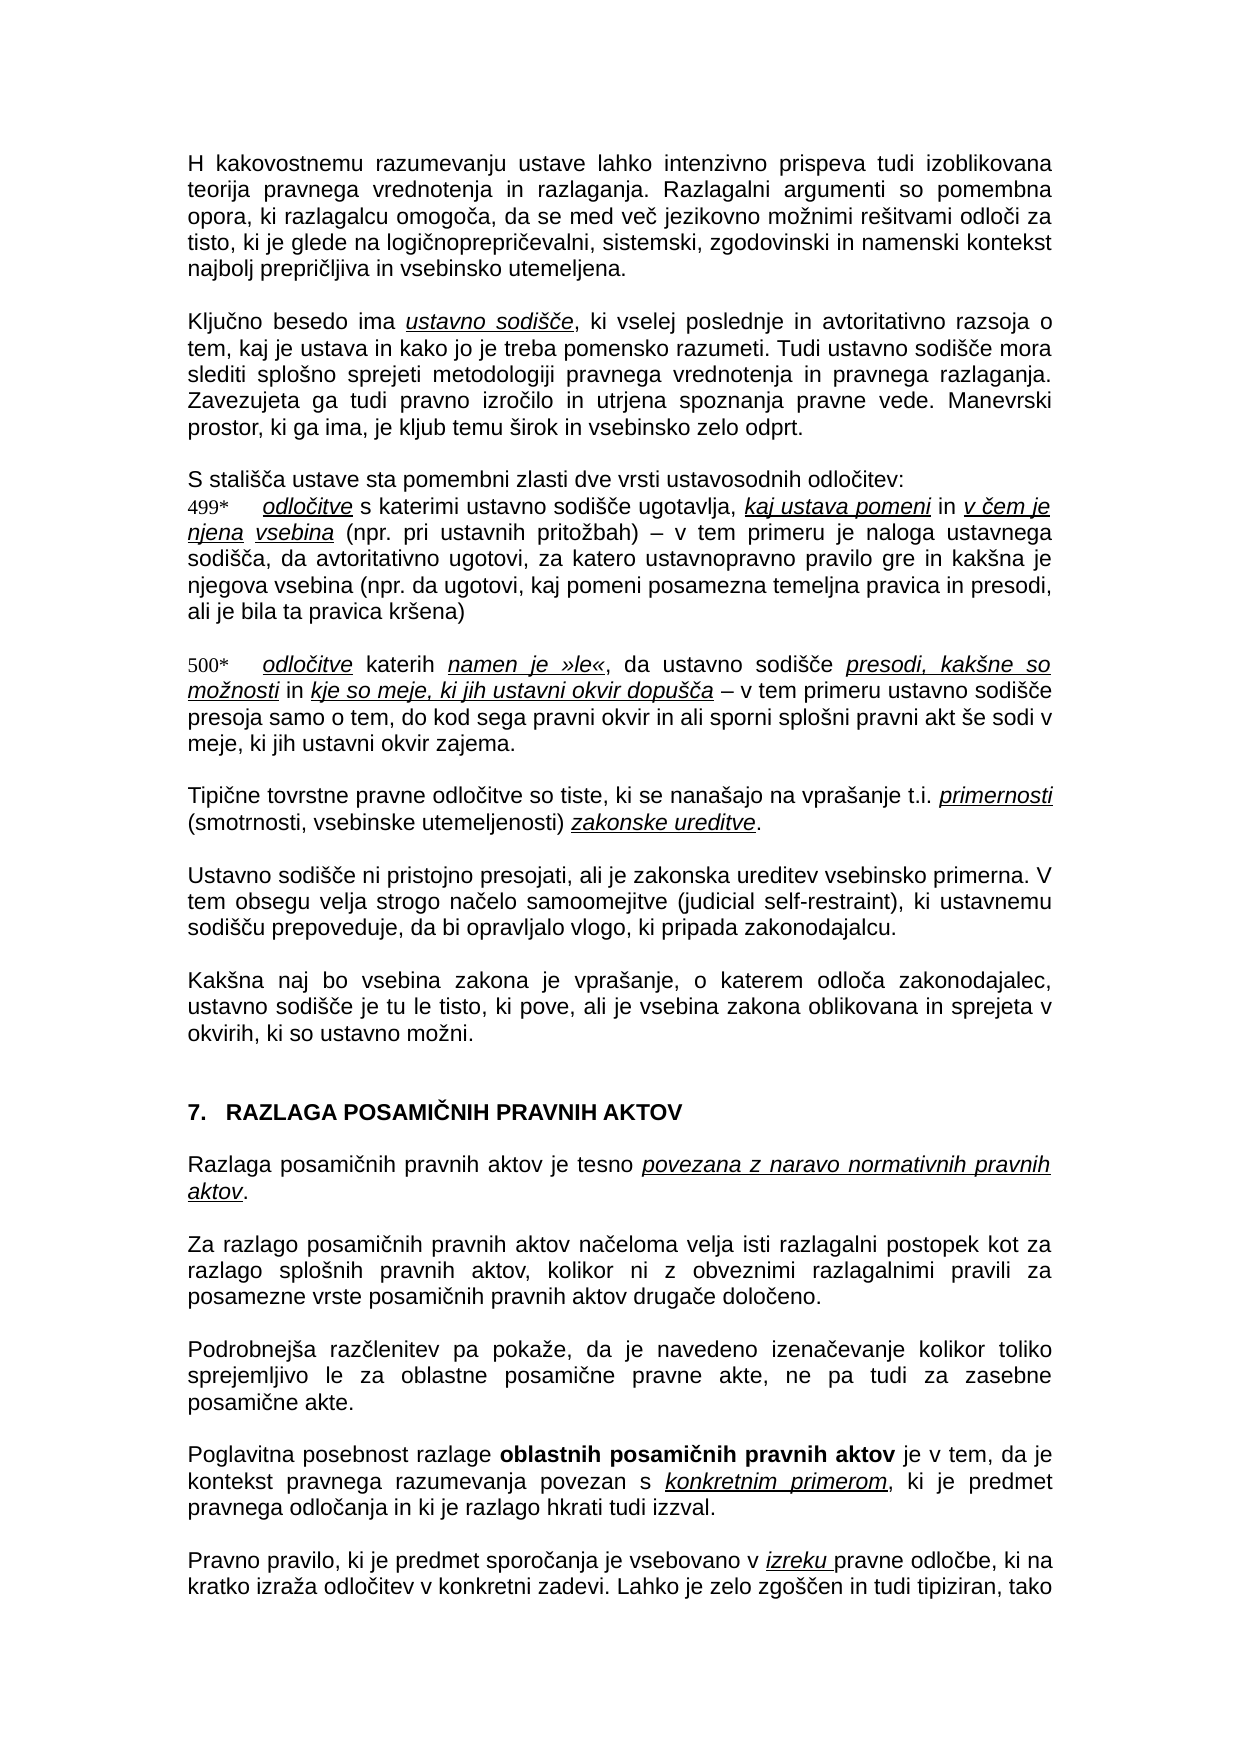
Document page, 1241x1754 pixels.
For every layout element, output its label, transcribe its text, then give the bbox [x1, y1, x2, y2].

text H kakovostnemu razumevanju ustave lahko intenzivno prispeva tudi izoblikovana teorija pravnega vrednotenja in razlaganja. Razlagalni argumenti so pomembna opora, ki razlagalcu omogoča, da se med več jezikovno možnimi rešitvami odloči za tisto, ki je glede na logičnoprepričevalni, sistemski, zgodovinski in namenski kontekst najbolj prepričljiva in vsebinsko utemeljena. [187, 150, 1053, 282]
list odločitve katerih namen je »le«, da ustavno sodišče presodi, kakšne so možnosti in kje so meje, ki jih ustavni okvir dopušča – v tem primeru ustavno sodišče presoja samo o tem, do kod sega pravni okvir in ali sporni splošni pravni akt še sodi v meje, ki jih ustavni okvir zajema. [187, 651, 1053, 756]
text Kakšna naj bo vsebina zakona je vprašanje, o katerem odloča zakonodajalec, ustavno sodišče je tu le tisto, ki pove, ali je vsebina zakona oblikovana in sprejeta v okvirih, ki so ustavno možni. [187, 967, 1053, 1046]
text Ključno besedo ima ustavno sodišče, ki vselej poslednje in avtoritativno razsoja o tem, kaj je ustava in kako jo je treba pomensko razumeti. Tudi ustavno sodišče mora slediti splošno sprejeti metodologiji pravnega vrednotenja in pravnega razlaganja. Zavezujeta ga tudi pravno izročilo in utrjena spoznanja pravne vede. Manevrski prostor, ki ga ima, je kljub temu širok in vsebinsko zelo odprt. [187, 308, 1053, 440]
text Tipične tovrstne pravne odločitve so tiste, ki se nanašajo na vprašanje t.i. primernosti (smotrnosti, vsebinske utemeljenosti) zakonske ureditve. [187, 782, 1053, 835]
text S stališča ustave sta pomembni zlasti dve vrsti ustavosodnih odločitev: [187, 466, 1053, 493]
text Pravno pravilo, ki je predmet sporočanja je vsebovano v izreku pravne odločbe, ki na kratko izraža odločitev v konkretni zadevi. Lahko je zelo zgoščen in tudi tipiziran, tako [187, 1547, 1053, 1599]
text Poglavitna posebnost razlage oblastnih posamičnih pravnih aktov je v tem, da je kontekst pravnega razumevanja povezan s konkretnim primerom, ki je predmet pravnega odločanja in ki je razlago hkrati tudi izzval. [187, 1441, 1053, 1520]
text Razlaga posamičnih pravnih aktov je tesno povezana z naravo normativnih pravnih aktov. [187, 1151, 1053, 1204]
text Za razlago posamičnih pravnih aktov načeloma velja isti razlagalni postopek kot za razlago splošnih pravnih aktov, kolikor ni z obveznimi razlagalnimi pravili za posamezne vrste posamičnih pravnih aktov drugače določeno. [187, 1231, 1053, 1309]
list odločitve s katerimi ustavno sodišče ugotavlja, kaj ustava pomeni in v čem je njena vsebina (npr. pri ustavnih pritožbah) – v tem primeru je naloga ustavnega sodišča, da avtoritativno ugotovi, za katero ustavnopravno pravilo gre in kakšna je njegova vsebina (npr. da ugotovi, kaj pomeni posamezna temeljna pravica in presodi, ali je bila ta pravica kršena) [187, 493, 1053, 624]
text Ustavno sodišče ni pristojno presojati, ali je zakonska ureditev vsebinsko primerna. V tem obsegu velja strogo načelo samoomejitve (judicial self-restraint), ki ustavnemu sodišču prepoveduje, da bi opravljalo vlogo, ki pripada zakonodajalcu. [187, 862, 1053, 941]
text 7. RAZLAGA POSAMIČNIH PRAVNIH AKTOV [187, 1099, 1053, 1125]
text Podrobnejša razčlenitev pa pokaže, da je navedeno izenačevanje kolikor toliko sprejemljivo le za oblastne posamične pravne akte, ne pa tudi za zasebne posamične akte. [187, 1336, 1053, 1415]
